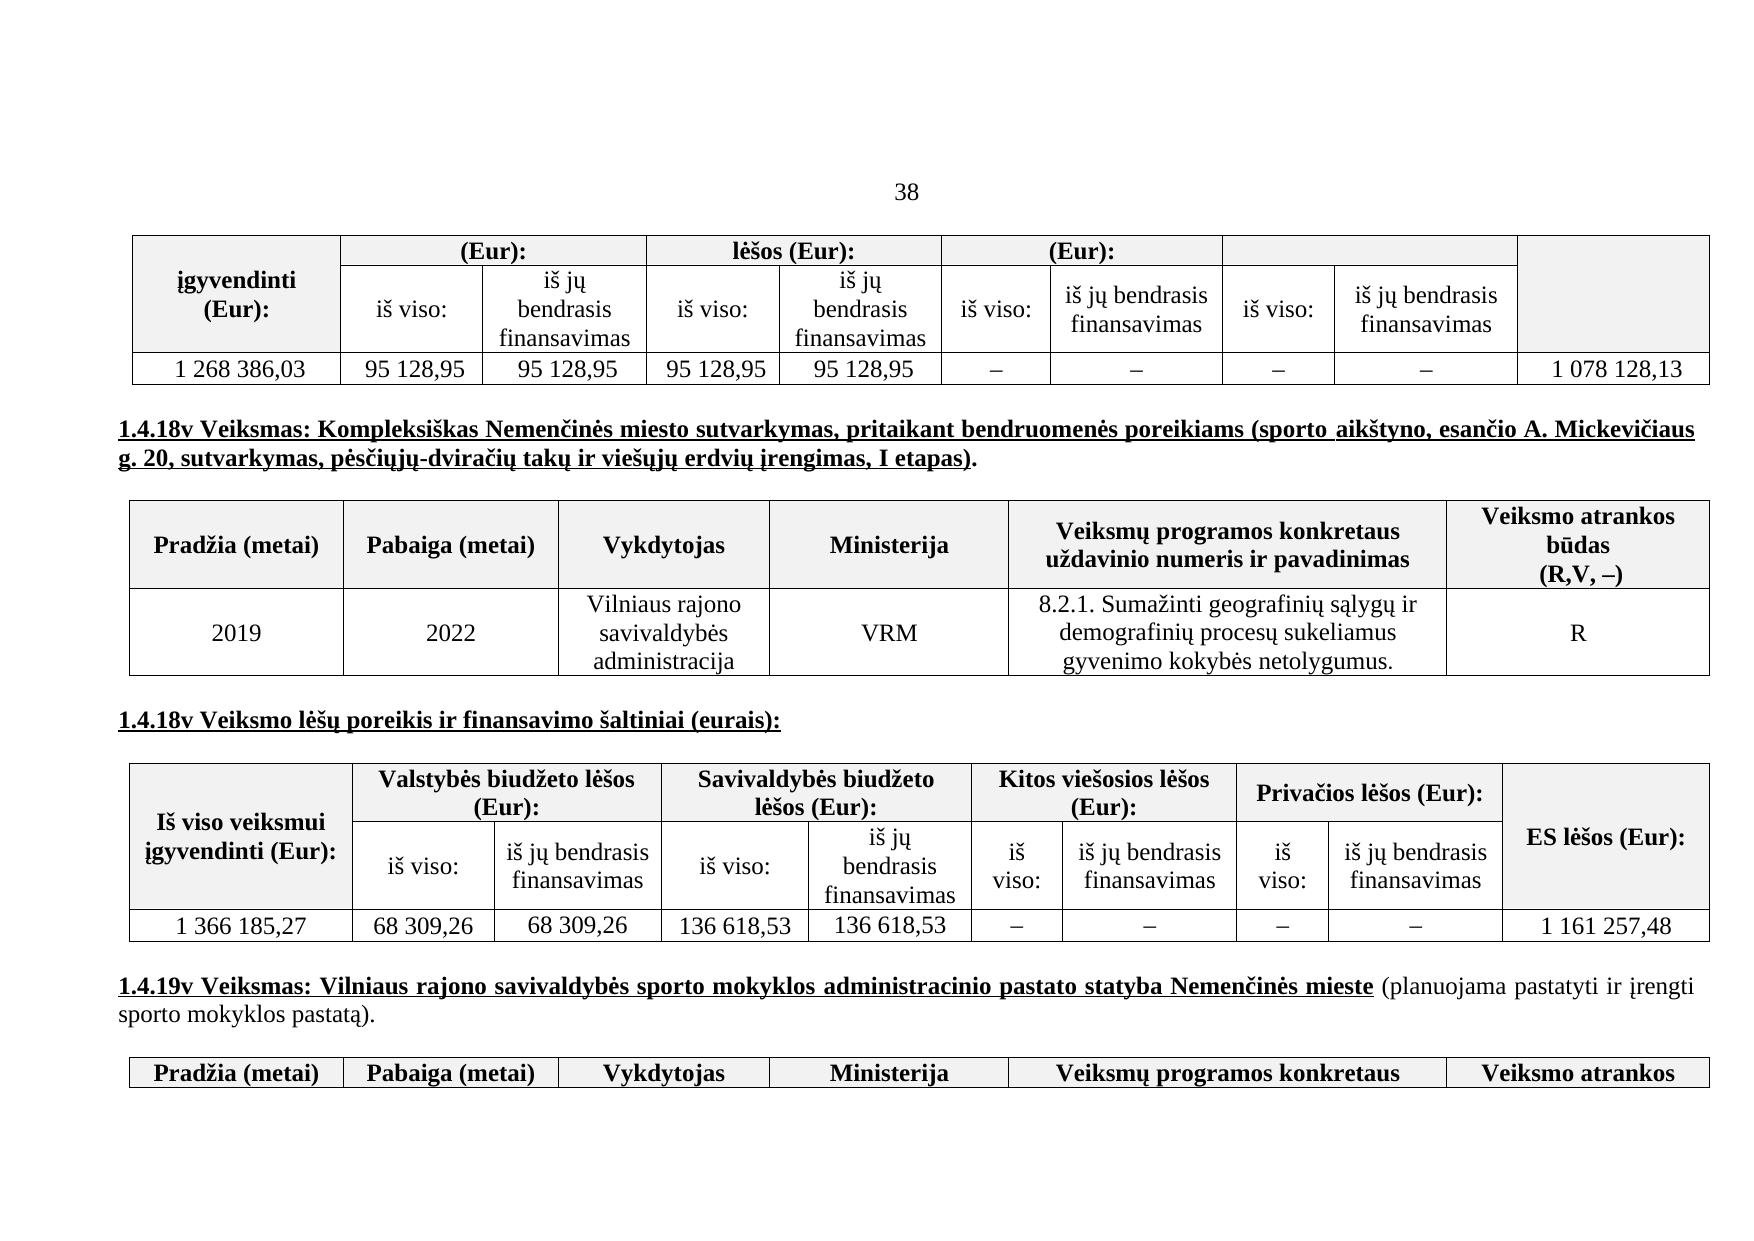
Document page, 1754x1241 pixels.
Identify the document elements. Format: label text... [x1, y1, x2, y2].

table_header Savivaldybės biudžeto lėšos (Eur): [662, 764, 971, 821]
table_header lėšos (Eur): [647, 236, 941, 264]
table_header [1518, 236, 1709, 352]
table_cell 95 128,95 [483, 353, 646, 384]
table_header (Eur): [942, 236, 1222, 264]
table_cell iš jų bendrasis finansavimas [495, 822, 661, 908]
table_header Valstybės biudžeto lėšos (Eur): [353, 764, 661, 821]
text g. 20, sutvarkymas, pėsčiųjų-dviračių takų ir viešųjų erdvių įrengimas, I etapas). [118, 440, 1695, 472]
table_cell 136 618,53 [662, 910, 808, 941]
table_cell iš viso: [662, 822, 808, 908]
table_cell iš viso: [972, 822, 1062, 908]
table_cell VRM [770, 589, 1008, 675]
table_cell – [942, 353, 1050, 384]
table_cell 2019 [130, 589, 343, 675]
table_cell iš viso: [942, 266, 1050, 352]
table_cell 68 309,26 [353, 910, 494, 941]
table_header Kitos viešosios lėšos (Eur): [972, 764, 1236, 821]
table_header Veiksmų programos konkretaus [1009, 1058, 1446, 1087]
table_cell iš jų bendrasis finansavimas [809, 822, 971, 908]
table_header Privačios lėšos (Eur): [1237, 764, 1502, 821]
table_header [1223, 236, 1517, 264]
text 1.4.18v Veiksmas: Kompleksiškas Nemenčinės miesto sutvarkymas, pritaikant bendruomenės poreikiams (sporto aikštyno, esančio A. Mickevičiaus [118, 414, 1695, 439]
table_cell – [1237, 910, 1328, 941]
table_header Pradžia (metai) [130, 1058, 343, 1087]
table_cell 1 161 257,48 [1503, 910, 1709, 941]
table_header Pradžia (metai) [130, 501, 343, 588]
table_cell iš jų bendrasis finansavimas [780, 266, 941, 352]
table_cell R [1447, 589, 1709, 675]
table_cell 1 078 128,13 [1518, 353, 1709, 384]
table_cell Vilniaus rajono savivaldybės administracija [559, 589, 769, 675]
table_cell iš viso: [341, 266, 482, 352]
table_cell 95 128,95 [780, 353, 941, 384]
text 1.4.18v Veiksmo lėšų poreikis ir finansavimo šaltiniai (eurais): [118, 705, 1695, 734]
table_header Pabaiga (metai) [344, 1058, 558, 1087]
table_cell 136 618,53 [809, 910, 971, 941]
table_cell iš viso: [1223, 266, 1334, 352]
table_header Ministerija [770, 501, 1008, 588]
table_cell – [1063, 910, 1236, 941]
table_header Vykdytojas [559, 501, 769, 588]
table_cell – [972, 910, 1062, 941]
table_cell – [1223, 353, 1334, 384]
table_cell 95 128,95 [341, 353, 482, 384]
table_cell iš jų bendrasis finansavimas [1335, 266, 1517, 352]
table_cell 8.2.1. Sumažinti geografinių sąlygų ir demografinių procesų sukeliamus gyvenimo kokybės netolygumus. [1009, 589, 1446, 675]
table_header Veiksmo atrankos būdas (R,V, –) [1447, 501, 1709, 588]
table_cell – [1329, 910, 1502, 941]
text 1.4.19v Veiksmas: Vilniaus rajono savivaldybės sporto mokyklos administracinio pastato statyba Nemenčinės mieste (planuojama pastatyti ir įrengti sporto mokyklos pastatą). [118, 971, 1695, 1028]
table_cell 68 309,26 [495, 910, 661, 941]
table_cell iš viso: [647, 266, 779, 352]
table_header Veiksmų programos konkretaus uždavinio numeris ir pavadinimas [1009, 501, 1446, 588]
table_header Iš viso veiksmui įgyvendinti (Eur): [130, 764, 352, 908]
table_header Veiksmo atrankos [1447, 1058, 1709, 1087]
table_header Pabaiga (metai) [344, 501, 558, 588]
table_header Ministerija [770, 1058, 1008, 1087]
table_cell – [1335, 353, 1517, 384]
table_header Vykdytojas [559, 1058, 769, 1087]
table_cell iš jų bendrasis finansavimas [1051, 266, 1222, 352]
table_cell iš jų bendrasis finansavimas [483, 266, 646, 352]
table_cell 95 128,95 [647, 353, 779, 384]
table_cell 1 366 185,27 [130, 910, 352, 941]
table_cell – [1051, 353, 1222, 384]
table_cell iš jų bendrasis finansavimas [1063, 822, 1236, 908]
table_cell 2022 [344, 589, 558, 675]
table_cell iš viso: [353, 822, 494, 908]
table_cell iš jų bendrasis finansavimas [1329, 822, 1502, 908]
table_header (Eur): [341, 236, 646, 264]
table_cell 1 268 386,03 [133, 353, 340, 384]
table_header įgyvendinti (Eur): [133, 236, 340, 352]
table_cell iš viso: [1237, 822, 1328, 908]
table_header ES lėšos (Eur): [1503, 764, 1709, 908]
